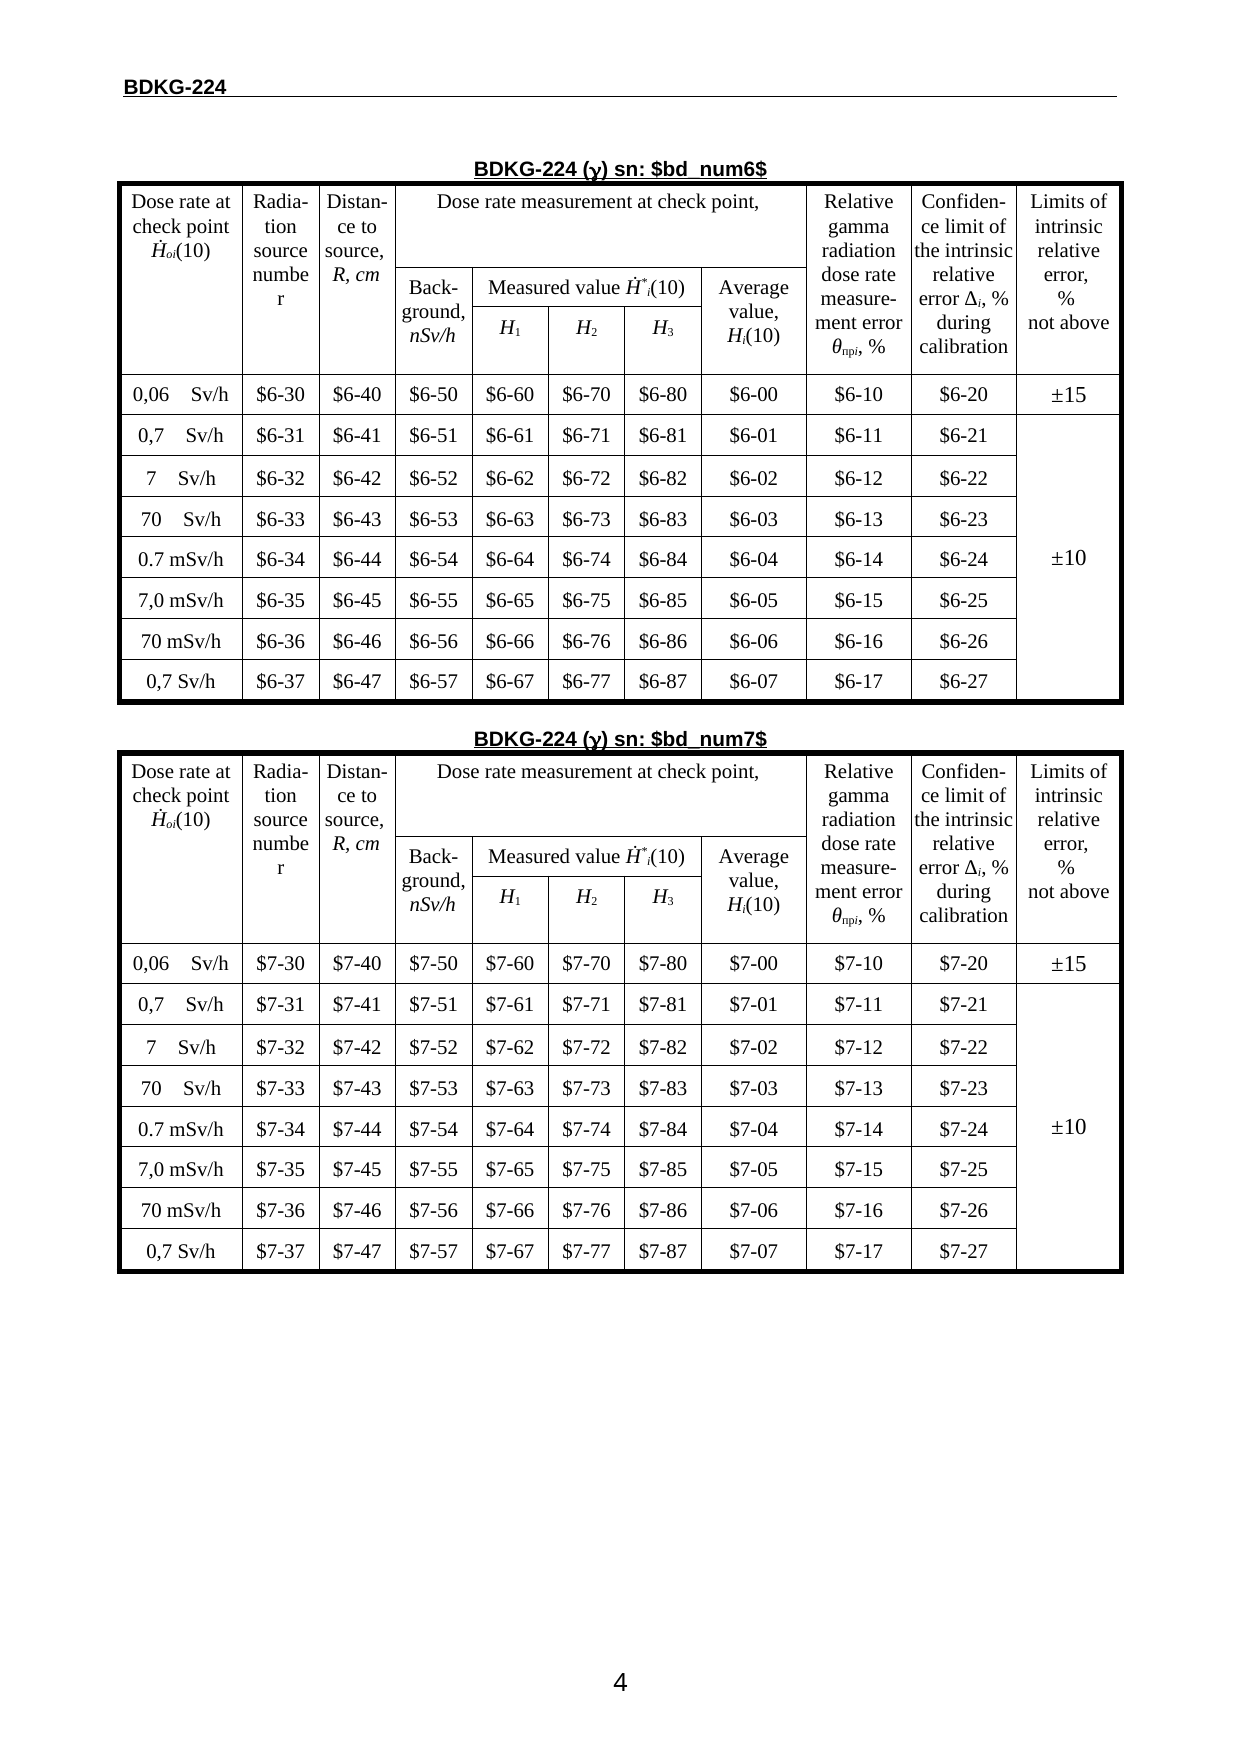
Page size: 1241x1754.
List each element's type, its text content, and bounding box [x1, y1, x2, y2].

table_cell $7-25 [912, 1147, 1016, 1187]
table_cell $6-71 [549, 415, 624, 455]
table_cell $6-20 [912, 375, 1016, 414]
table_cell Average value, Hi(10) [702, 268, 806, 373]
table_cell Dose rate measurement at check point, [396, 186, 806, 267]
table_cell Back-ground, nSv/h [396, 268, 472, 373]
table_cell $7-73 [549, 1066, 624, 1106]
table_cell $6-03 [702, 497, 806, 536]
table_cell $7-63 [473, 1066, 548, 1106]
table_cell $6-47 [320, 660, 395, 699]
table_cell $6-77 [549, 660, 624, 699]
table_cell $6-43 [320, 497, 395, 536]
table_cell $6-63 [473, 497, 548, 536]
table_cell $7-75 [549, 1147, 624, 1187]
table_cell Measured value Ḣ*i(10) [473, 837, 701, 876]
table_cell $6-66 [473, 619, 548, 658]
table_cell $7-44 [320, 1107, 395, 1146]
table_cell $6-72 [549, 456, 624, 496]
table_cell Radia-tion source number [243, 186, 319, 373]
table_cell $7-30 [243, 944, 319, 983]
table_cell 70 Sv/h [122, 497, 242, 536]
table_cell $6-21 [912, 415, 1016, 455]
table_cell H1 [473, 877, 548, 943]
table_cell $7-31 [243, 984, 319, 1024]
table_cell $7-84 [625, 1107, 701, 1146]
table_cell $6-34 [243, 537, 319, 577]
table_cell $7-07 [702, 1229, 806, 1268]
table_cell $6-54 [396, 537, 472, 577]
table_cell $6-57 [396, 660, 472, 699]
table_cell 0,7 Sv/h [122, 984, 242, 1024]
table_cell $6-36 [243, 619, 319, 658]
table_cell $6-40 [320, 375, 395, 414]
table_cell $7-42 [320, 1025, 395, 1065]
table_cell $6-52 [396, 456, 472, 496]
table_cell $6-56 [396, 619, 472, 658]
table_cell H2 [549, 307, 624, 373]
table_cell Limits of intrinsic relative error, % not above [1017, 756, 1119, 943]
table_cell 0.7 mSv/h [122, 537, 242, 577]
table_cell $7-06 [702, 1188, 806, 1228]
table_cell $7-35 [243, 1147, 319, 1187]
table_cell 0,7 Sv/h [122, 1229, 242, 1268]
table_cell $6-53 [396, 497, 472, 536]
table_cell $7-20 [912, 944, 1016, 983]
table_cell $6-14 [807, 537, 911, 577]
table_cell $6-37 [243, 660, 319, 699]
table_cell $6-64 [473, 537, 548, 577]
table_cell $6-11 [807, 415, 911, 455]
table_cell 7 Sv/h [122, 456, 242, 496]
table_cell Limits of intrinsic relative error, % not above [1017, 186, 1119, 373]
table_cell $6-60 [473, 375, 548, 414]
table_cell $6-01 [702, 415, 806, 455]
table_cell 0,06 Sv/h [122, 944, 242, 983]
table_cell $7-10 [807, 944, 911, 983]
table_cell $6-74 [549, 537, 624, 577]
table_cell $6-80 [625, 375, 701, 414]
table_cell H3 [625, 307, 701, 373]
table_header BDKG-224 () sn: $bd_num6$ [119, 135, 1121, 181]
table_cell $6-02 [702, 456, 806, 496]
table_cell Distan-ce to source, R, сm [320, 186, 395, 373]
table_cell $7-21 [912, 984, 1016, 1024]
table_cell $6-05 [702, 578, 806, 618]
table_cell ±10 [1017, 984, 1119, 1268]
table_cell $7-76 [549, 1188, 624, 1228]
table_cell $6-81 [625, 415, 701, 455]
table_cell ±15 [1017, 375, 1119, 414]
table_cell $6-10 [807, 375, 911, 414]
table_cell $7-17 [807, 1229, 911, 1268]
table_cell Confiden-ce limit of the intrinsic relative error Δi, % during calibration [912, 756, 1016, 943]
table_cell $7-13 [807, 1066, 911, 1106]
table_cell $7-03 [702, 1066, 806, 1106]
table_cell $6-22 [912, 456, 1016, 496]
table_cell $7-52 [396, 1025, 472, 1065]
table_cell $6-87 [625, 660, 701, 699]
table_cell Average value, Hi(10) [702, 837, 806, 943]
table_cell 0,06 Sv/h [122, 375, 242, 414]
table_cell Radia-tion source number [243, 756, 319, 943]
table_cell Relative gamma radiation dose rate measure-ment error θпрi, % [807, 756, 911, 943]
table_cell $6-85 [625, 578, 701, 618]
table_cell $6-62 [473, 456, 548, 496]
table_cell Confiden-ce limit of the intrinsic relative error Δi, % during calibration [912, 186, 1016, 373]
table_cell 0,7 Sv/h [122, 415, 242, 455]
table_cell $6-31 [243, 415, 319, 455]
table_cell $6-35 [243, 578, 319, 618]
table_cell $7-82 [625, 1025, 701, 1065]
table_cell H2 [549, 877, 624, 943]
table_cell $7-65 [473, 1147, 548, 1187]
table_cell $6-41 [320, 415, 395, 455]
table_cell $7-87 [625, 1229, 701, 1268]
table_cell $6-23 [912, 497, 1016, 536]
table_cell $7-33 [243, 1066, 319, 1106]
table_cell $7-15 [807, 1147, 911, 1187]
table_cell $7-00 [702, 944, 806, 983]
table_cell $6-17 [807, 660, 911, 699]
table_cell $7-40 [320, 944, 395, 983]
table_cell $7-85 [625, 1147, 701, 1187]
table_cell $7-01 [702, 984, 806, 1024]
table_cell $6-32 [243, 456, 319, 496]
table_cell Measured value Ḣ*i(10) [473, 268, 701, 306]
table_cell $6-70 [549, 375, 624, 414]
table_cell $7-86 [625, 1188, 701, 1228]
table_cell $7-66 [473, 1188, 548, 1228]
table_cell $6-07 [702, 660, 806, 699]
table_cell $6-50 [396, 375, 472, 414]
table_cell $7-41 [320, 984, 395, 1024]
table_cell $7-57 [396, 1229, 472, 1268]
table_cell $6-24 [912, 537, 1016, 577]
table_cell $6-75 [549, 578, 624, 618]
table_cell $6-27 [912, 660, 1016, 699]
table_cell $7-24 [912, 1107, 1016, 1146]
table_cell Relative gamma radiation dose rate measure-ment error θпрi, % [807, 186, 911, 373]
table_cell $7-02 [702, 1025, 806, 1065]
table_header BDKG-224 () sn: $bd_num7$ [119, 705, 1121, 750]
table_cell Back-ground, nSv/h [396, 837, 472, 943]
table_cell $6-00 [702, 375, 806, 414]
table_cell $6-25 [912, 578, 1016, 618]
table_cell $7-67 [473, 1229, 548, 1268]
table_cell ±10 [1017, 415, 1119, 699]
table_cell $7-74 [549, 1107, 624, 1146]
table_cell $6-26 [912, 619, 1016, 658]
table_cell $6-55 [396, 578, 472, 618]
table_cell Dose rate measurement at check point, [396, 756, 806, 836]
table_cell $7-43 [320, 1066, 395, 1106]
table_cell $7-12 [807, 1025, 911, 1065]
table_cell $6-73 [549, 497, 624, 536]
table_cell 7,0 mSv/h [122, 578, 242, 618]
table_cell $6-04 [702, 537, 806, 577]
table_cell $7-47 [320, 1229, 395, 1268]
table_cell ±15 [1017, 944, 1119, 983]
table_cell H1 [473, 307, 548, 373]
table_cell $7-72 [549, 1025, 624, 1065]
table_cell $7-55 [396, 1147, 472, 1187]
table_cell H3 [625, 877, 701, 943]
table_cell $7-60 [473, 944, 548, 983]
table_cell $7-50 [396, 944, 472, 983]
table_cell $6-15 [807, 578, 911, 618]
table_cell $6-45 [320, 578, 395, 618]
table_cell $7-36 [243, 1188, 319, 1228]
table_cell Dose rate at check point Ḣoi(10) [122, 756, 242, 943]
table_cell $7-83 [625, 1066, 701, 1106]
table_cell $6-82 [625, 456, 701, 496]
table_cell $6-67 [473, 660, 548, 699]
table_cell 0,7 Sv/h [122, 660, 242, 699]
table_cell $7-80 [625, 944, 701, 983]
table_cell $7-32 [243, 1025, 319, 1065]
table_cell $7-37 [243, 1229, 319, 1268]
table_cell Dose rate at check point Ḣoi(10) [122, 186, 242, 373]
table_cell $7-62 [473, 1025, 548, 1065]
table_cell $7-64 [473, 1107, 548, 1146]
table_cell $6-65 [473, 578, 548, 618]
table_cell $7-14 [807, 1107, 911, 1146]
table_cell $7-22 [912, 1025, 1016, 1065]
table_cell $6-16 [807, 619, 911, 658]
table_cell $7-71 [549, 984, 624, 1024]
table_cell $7-61 [473, 984, 548, 1024]
table_cell 7,0 mSv/h [122, 1147, 242, 1187]
table_cell $7-77 [549, 1229, 624, 1268]
table_cell $6-84 [625, 537, 701, 577]
table_cell 70 mSv/h [122, 619, 242, 658]
table_cell $6-83 [625, 497, 701, 536]
table_cell $6-30 [243, 375, 319, 414]
table_cell $6-06 [702, 619, 806, 658]
table_cell $7-56 [396, 1188, 472, 1228]
table_cell $7-26 [912, 1188, 1016, 1228]
table_cell $6-44 [320, 537, 395, 577]
table_cell 7 Sv/h [122, 1025, 242, 1065]
table_cell $7-81 [625, 984, 701, 1024]
table_cell $7-23 [912, 1066, 1016, 1106]
table_cell $7-04 [702, 1107, 806, 1146]
table_cell $6-33 [243, 497, 319, 536]
table_cell 70 mSv/h [122, 1188, 242, 1228]
table_cell $6-61 [473, 415, 548, 455]
table_cell $7-11 [807, 984, 911, 1024]
table_cell $7-45 [320, 1147, 395, 1187]
table_cell $6-42 [320, 456, 395, 496]
table_cell $7-51 [396, 984, 472, 1024]
table_cell $6-76 [549, 619, 624, 658]
table_cell 70 Sv/h [122, 1066, 242, 1106]
table_cell $7-05 [702, 1147, 806, 1187]
table_cell $6-12 [807, 456, 911, 496]
table_cell $7-53 [396, 1066, 472, 1106]
table_cell $7-46 [320, 1188, 395, 1228]
table_cell $6-51 [396, 415, 472, 455]
table_cell Distan-ce to source, R, сm [320, 756, 395, 943]
table_cell $7-27 [912, 1229, 1016, 1268]
table_cell $7-54 [396, 1107, 472, 1146]
table_cell $6-46 [320, 619, 395, 658]
table_cell $7-70 [549, 944, 624, 983]
table_cell $6-86 [625, 619, 701, 658]
table_cell 0.7 mSv/h [122, 1107, 242, 1146]
table_cell $6-13 [807, 497, 911, 536]
table_cell $7-16 [807, 1188, 911, 1228]
table_cell $7-34 [243, 1107, 319, 1146]
